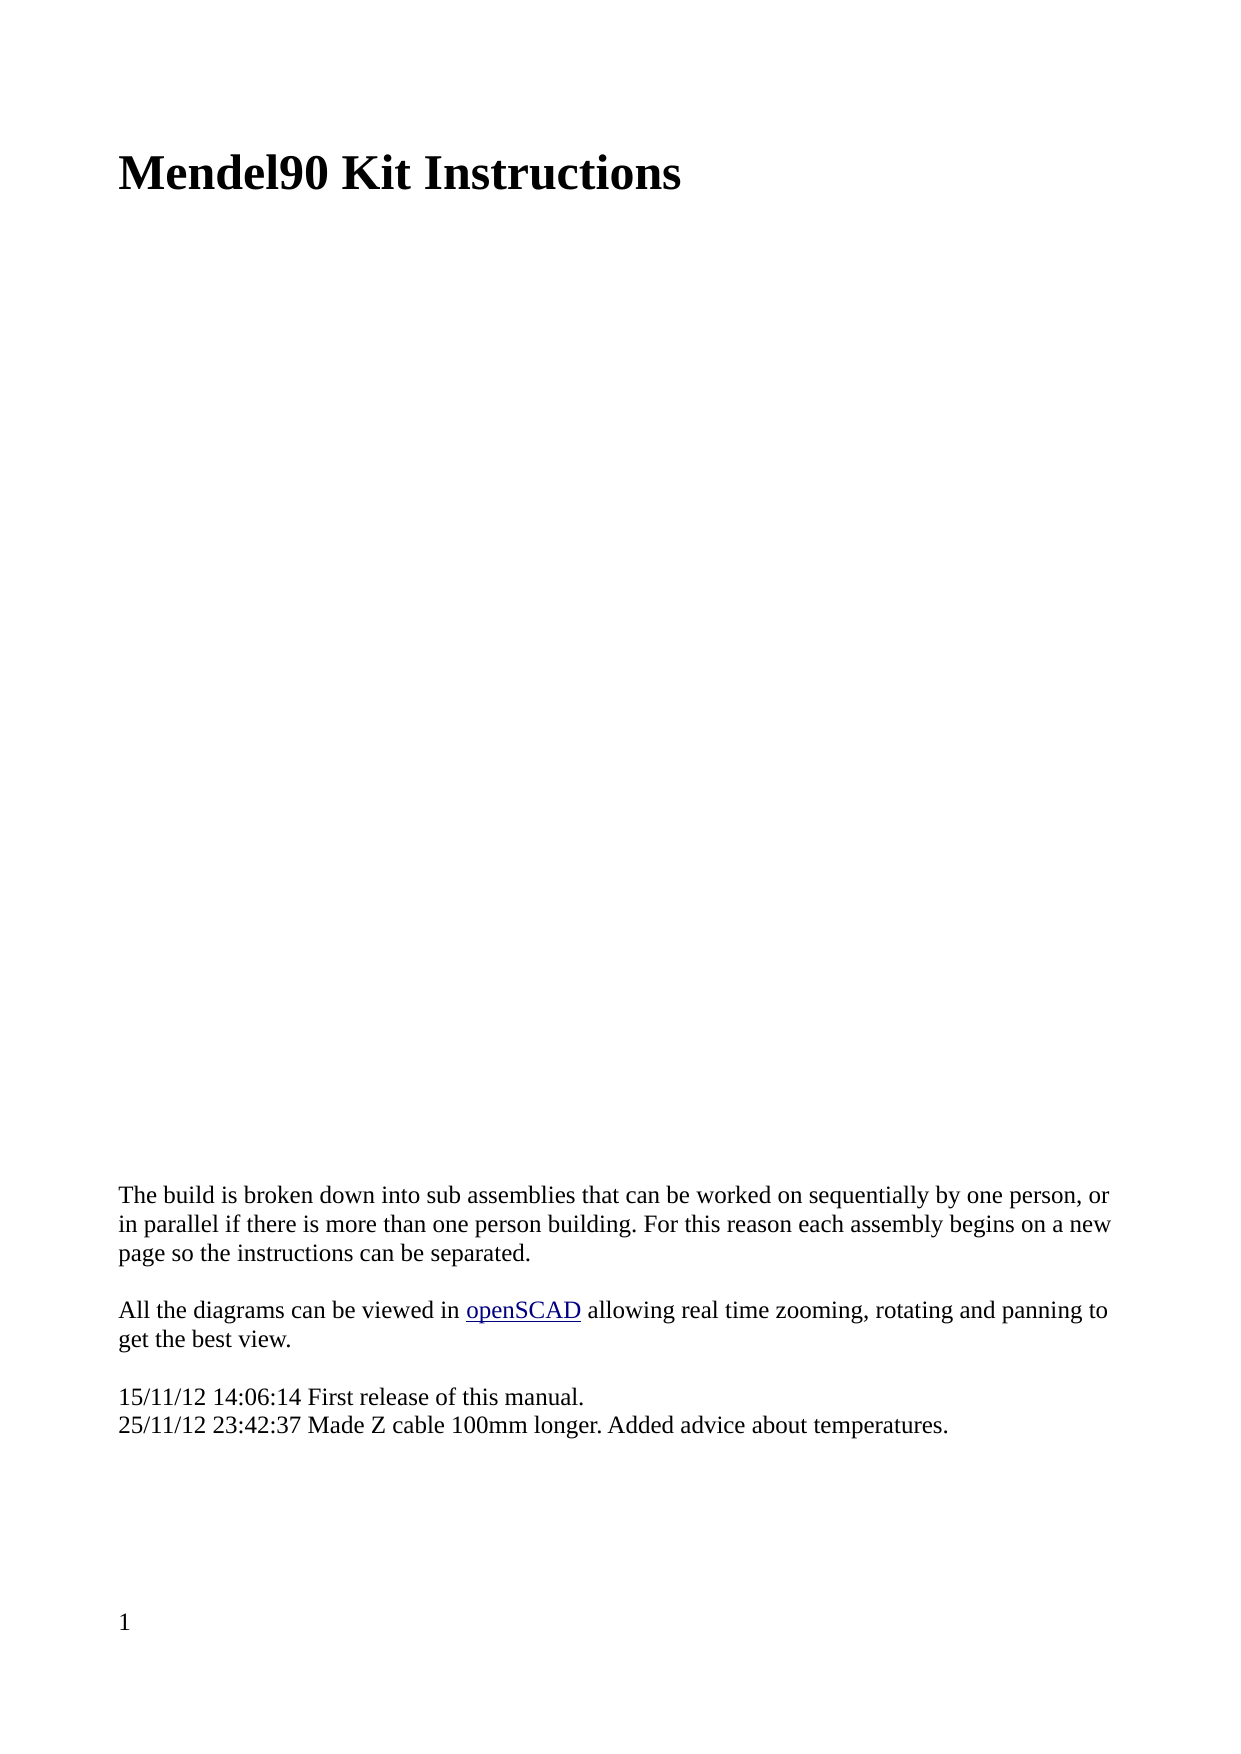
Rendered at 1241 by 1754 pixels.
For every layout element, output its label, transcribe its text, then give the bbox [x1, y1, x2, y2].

text 15/11/12 14:06:15 First release of this manual. [118, 1382, 1122, 1411]
text All the diagrams can be viewed in openSCAD allowing real time zooming, rotating and panning to get the best view. [118, 1296, 1122, 1353]
subtitle Mendel90 Kit Instructions [118, 143, 1122, 201]
text The build is broken down into sub assemblies that can be worked on sequentially by one person, or in parallel if there is more than one person building. For this reason each assembly begins on a new page so the instructions can be separated. [118, 1181, 1122, 1267]
text 25/11/12 23:42:38 Made Z cable 100mm longer. Added advice about temperatures. [118, 1411, 1122, 1439]
